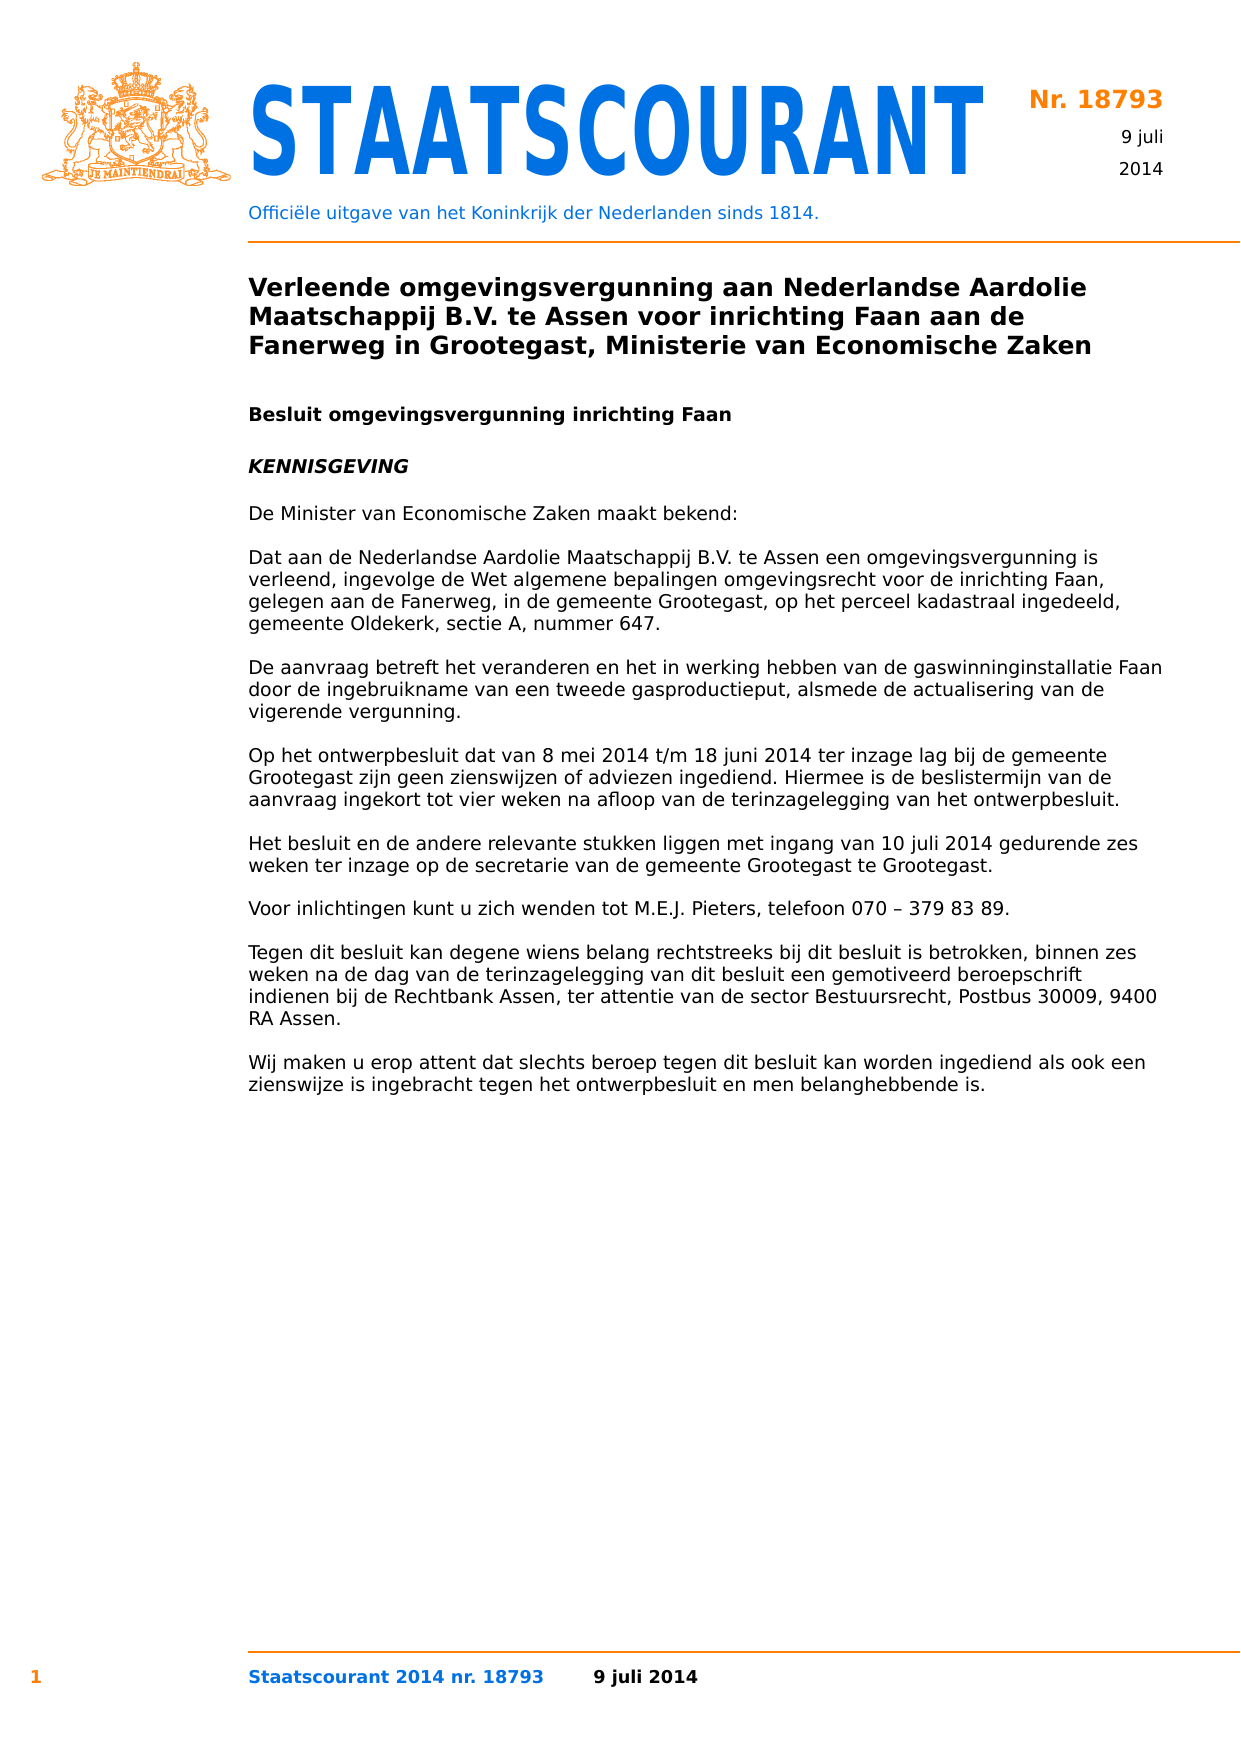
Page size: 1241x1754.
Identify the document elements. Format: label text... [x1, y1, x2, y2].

subtitle KENNISGEVING [248, 456, 1163, 478]
table_cell Officiële uitgave van het Koninkrijk der Nederlanden sinds 1814. [248, 203, 1240, 241]
text Op het ontwerpbesluit dat van 8 mei 2014 t/m 18 juni 2014 ter inzage lag bij de gemeente Grootegast zijn geen zienswijzen of adviezen ingediend. Hiermee is de beslistermijn van de aanvraag ingekort tot vier weken na afloop van de terinzagelegging van het ontwerpbesluit. [248, 745, 1163, 811]
table_cell 9 juli [998, 121, 1240, 153]
table_header Nr. 18793 [998, 62, 1240, 121]
subtitle Besluit omgevingsvergunning inrichting Faan [248, 404, 1163, 426]
table_header [25, 62, 248, 241]
table_cell 2014 [998, 153, 1240, 203]
subtitle Verleende omgevingsvergunning aan Nederlandse Aardolie Maatschappij B.V. te Assen voor inrichting Faan aan de Fanerweg in Grootegast, Ministerie van Economische Zaken [248, 273, 1163, 361]
text De aanvraag betreft het veranderen en het in werking hebben van de gaswinninginstallatie Faan door de ingebruikname van een tweede gasproductieput, alsmede de actualisering van de vigerende vergunning. [248, 657, 1163, 723]
picture [41, 62, 231, 186]
table_header STAATSCOURANT [248, 62, 998, 203]
text Voor inlichtingen kunt u zich wenden tot M.E.J. Pieters, telefoon 070 – 379 83 89. [248, 898, 1163, 920]
text Het besluit en de andere relevante stukken liggen met ingang van 10 juli 2014 gedurende zes weken ter inzage op de secretarie van de gemeente Grootegast te Grootegast. [248, 832, 1163, 876]
text Dat aan de Nederlandse Aardolie Maatschappij B.V. te Assen een omgevingsvergunning is verleend, ingevolge de Wet algemene bepalingen omgevingsrecht voor de inrichting Faan, gelegen aan de Fanerweg, in de gemeente Grootegast, op het perceel kadastraal ingedeeld, gemeente Oldekerk, sectie A, nummer 647. [248, 547, 1163, 635]
text Tegen dit besluit kan degene wiens belang rechtstreeks bij dit besluit is betrokken, binnen zes weken na de dag van de terinzagelegging van dit besluit een gemotiveerd beroepschrift indienen bij de Rechtbank Assen, ter attentie van de sector Bestuursrecht, Postbus 30009, 9400 RA Assen. [248, 942, 1163, 1030]
text De Minister van Economische Zaken maakt bekend: [248, 503, 1163, 525]
text Wij maken u erop attent dat slechts beroep tegen dit besluit kan worden ingediend als ook een zienswijze is ingebracht tegen het ontwerpbesluit en men belanghebbende is. [248, 1052, 1163, 1096]
